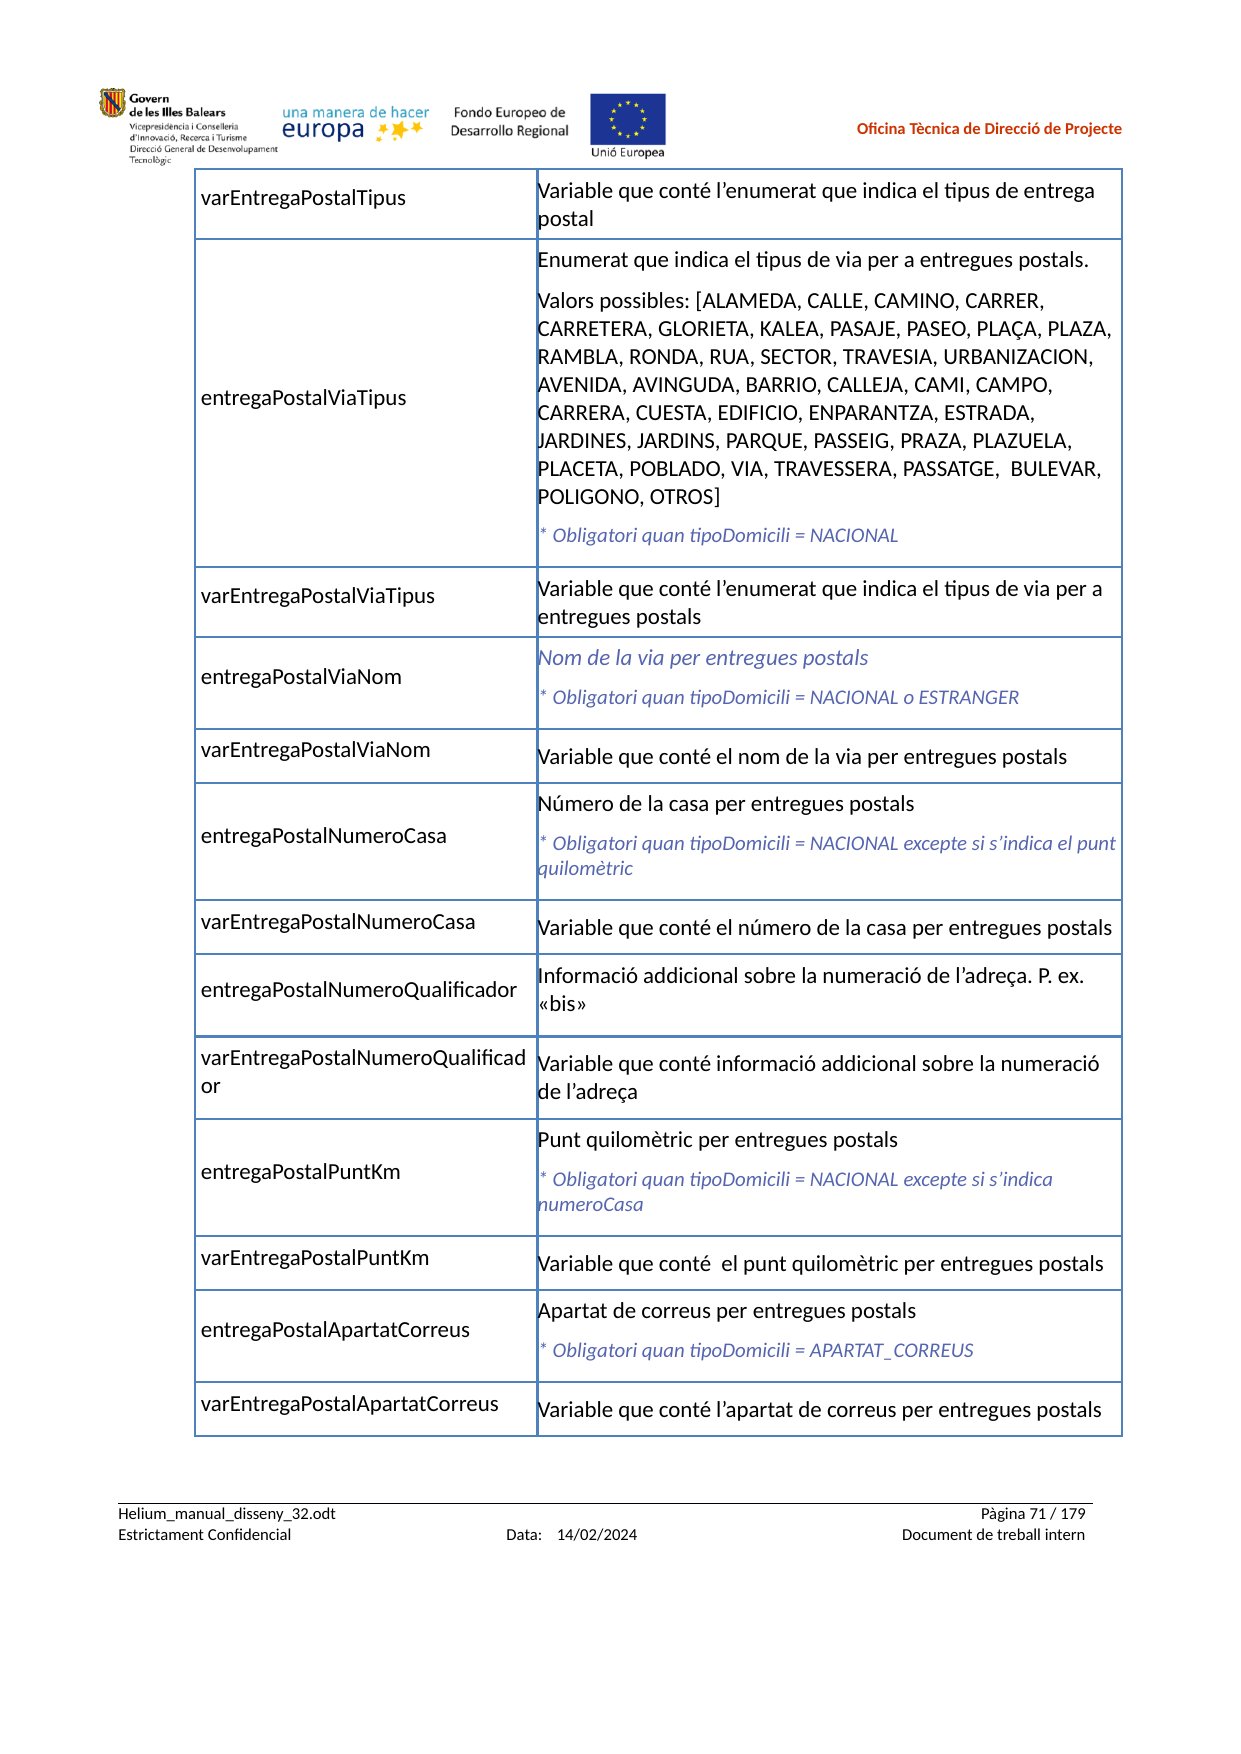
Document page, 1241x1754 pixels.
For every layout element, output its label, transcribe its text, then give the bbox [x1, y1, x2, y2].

table_cell entregaPostalNumeroQualificador [196, 955, 536, 1035]
table_cell entregaPostalApartatCorreus [196, 1291, 536, 1381]
table_cell Variable que conté informació addicional sobre la numeració de l’adreça [539, 1038, 1121, 1117]
table_cell Informació addicional sobre la numeració de l’adreça. P. ex. «bis» [539, 955, 1121, 1035]
table_cell varEntregaPostalApartatCorreus [196, 1383, 536, 1435]
table_cell Variable que conté el punt quilomètric per entregues postals [539, 1237, 1121, 1289]
table_cell Nom de la via per entregues postals * Obligatori quan tipoDomicili = NACIONAL o ESTRANGER [539, 638, 1121, 728]
table_cell Enumerat que indica el tipus de via per a entregues postals. Valors possibles: [ALAMEDA, CALLE, CAMINO, CARRER, CARRETERA, GLORIETA, KALEA, PASAJE, PASEO, PLAÇA, PLAZA, RAMBLA, RONDA, RUA, SECTOR, TRAVESIA, URBANIZACION, AVENIDA, AVINGUDA, BARRIO, CALLEJA, CAMI, CAMPO, CARRERA, CUESTA, EDIFICIO, ENPARANTZA, ESTRADA, JARDINES, JARDINS, PARQUE, PASSEIG, PRAZA, PLAZUELA, PLACETA, POBLADO, VIA, TRAVESSERA, PASSATGE, BULEVAR, POLIGONO, OTROS] * Obligatori quan tipoDomicili = NACIONAL [539, 240, 1121, 566]
table_cell entregaPostalViaTipus [196, 240, 536, 566]
table_cell Variable que conté el nom de la via per entregues postals [539, 730, 1121, 782]
table_cell entregaPostalViaNom [196, 638, 536, 728]
table_cell varEntregaPostalNumeroCasa [196, 901, 536, 953]
table_cell varEntregaPostalViaTipus [196, 568, 536, 636]
table_cell varEntregaPostalPuntKm [196, 1237, 536, 1289]
table_cell varEntregaPostalViaNom [196, 730, 536, 782]
table_cell Variable que conté l’enumerat que indica el tipus de entrega postal [539, 170, 1121, 237]
table_cell Variable que conté l’apartat de correus per entregues postals [539, 1383, 1121, 1435]
table_cell varEntregaPostalTipus [196, 170, 536, 237]
table_cell Punt quilomètric per entregues postals * Obligatori quan tipoDomicili = NACIONAL excepte si s’indica numeroCasa [539, 1120, 1121, 1235]
table_cell Número de la casa per entregues postals * Obligatori quan tipoDomicili = NACIONAL excepte si s’indica el punt quilomètric [539, 784, 1121, 899]
table_cell Variable que conté l’enumerat que indica el tipus de via per a entregues postals [539, 568, 1121, 636]
table_cell Variable que conté el número de la casa per entregues postals [539, 901, 1121, 953]
table_cell entregaPostalNumeroCasa [196, 784, 536, 899]
table_cell Apartat de correus per entregues postals * Obligatori quan tipoDomicili = APARTAT_CORREUS [539, 1291, 1121, 1381]
table_cell varEntregaPostalNumeroQualificador [196, 1038, 536, 1117]
picture [99, 87, 668, 166]
table_cell entregaPostalPuntKm [196, 1120, 536, 1235]
